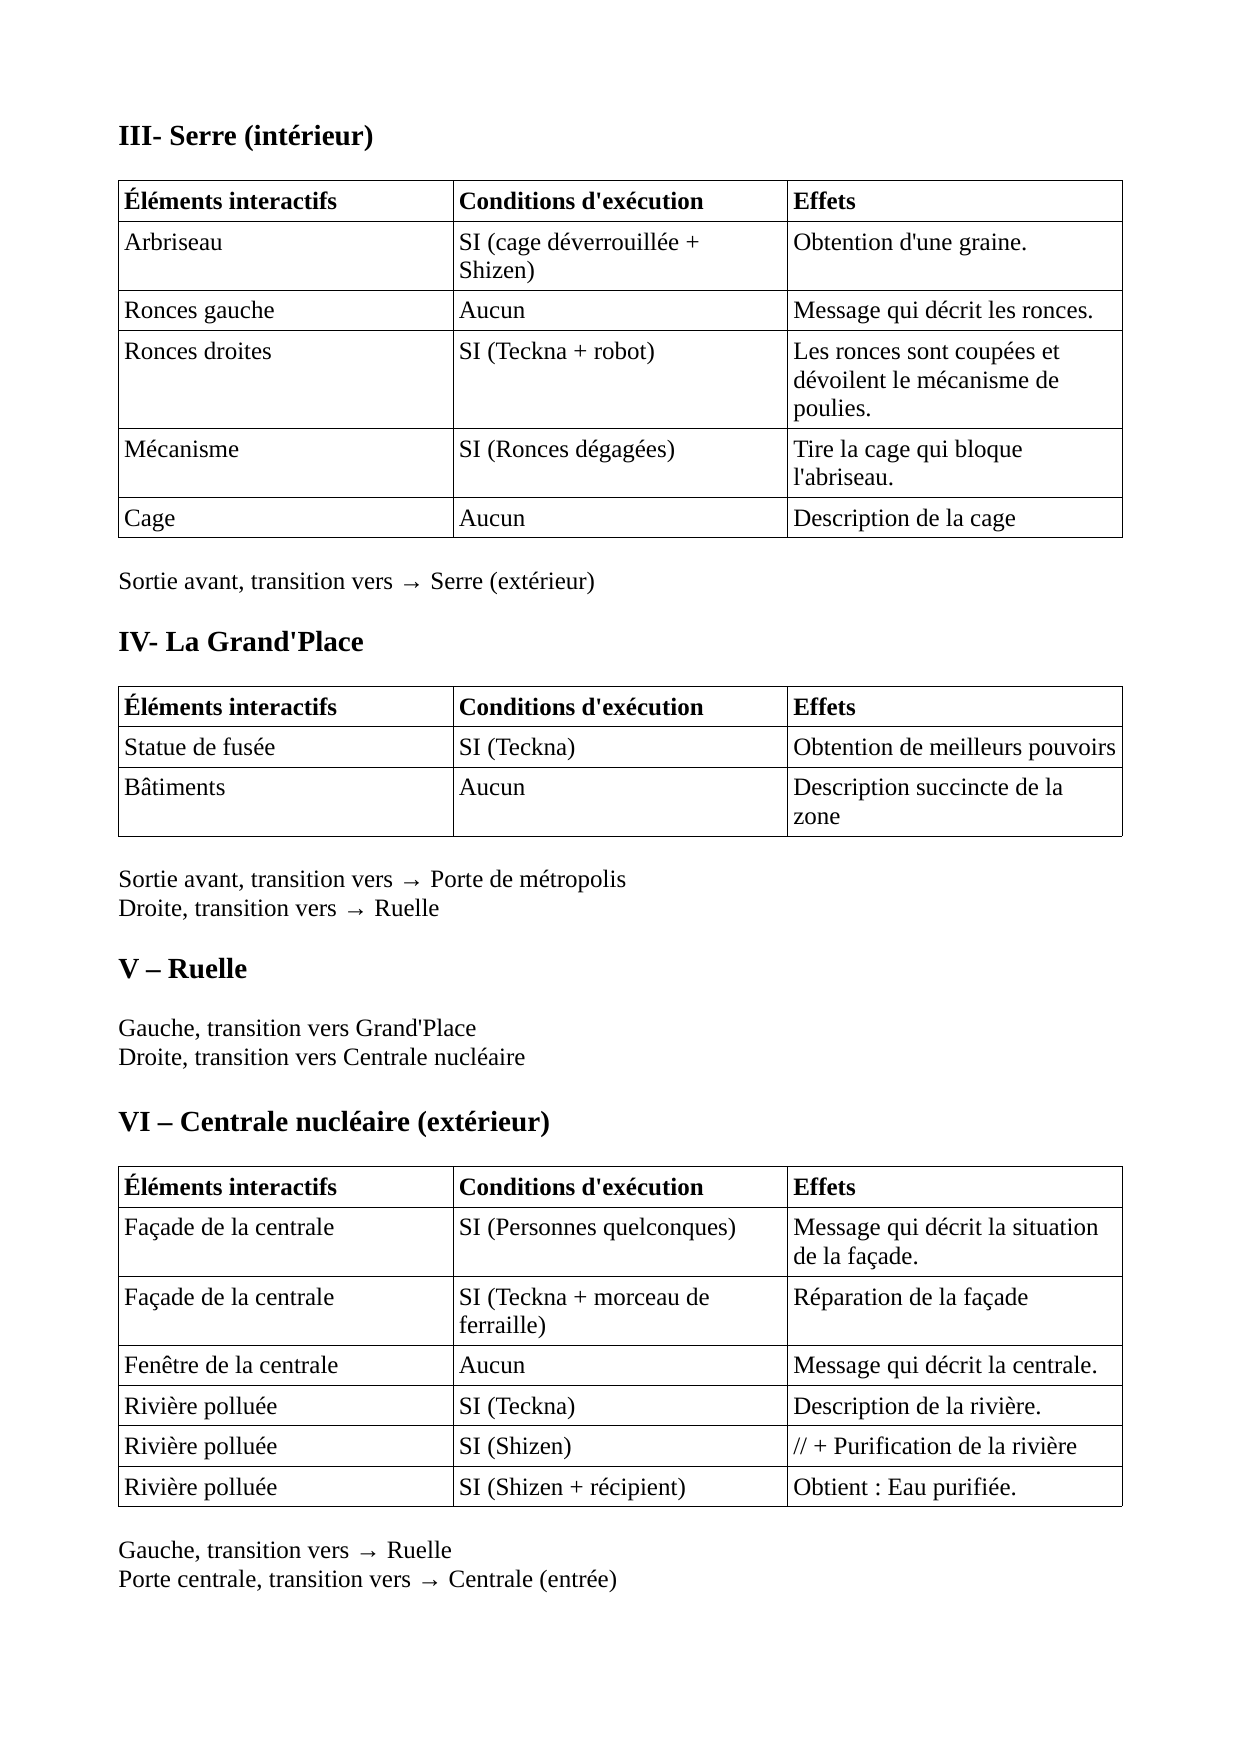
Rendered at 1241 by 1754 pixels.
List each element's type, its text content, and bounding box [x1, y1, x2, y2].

table_cell Description de la cage [788, 498, 1122, 537]
text Sortie avant, transition vers → Porte de métropolis [118, 864, 1122, 893]
table_cell Bâtiments [119, 768, 453, 836]
table_header Éléments interactifs [119, 181, 453, 221]
table_cell Cage [119, 498, 453, 537]
table_cell SI (Shizen) [454, 1426, 787, 1466]
table_cell Ronces gauche [119, 291, 453, 330]
table_cell Arbriseau [119, 222, 453, 290]
text Porte centrale, transition vers → Centrale (entrée) [118, 1564, 1122, 1592]
text Droite, transition vers → Ruelle [118, 893, 1122, 922]
table_cell SI (Teckna) [454, 1386, 787, 1425]
table_cell Aucun [454, 1346, 787, 1385]
table_cell Mécanisme [119, 429, 453, 497]
table_cell SI (cage déverrouillée + Shizen) [454, 222, 787, 290]
table_cell Description succincte de la zone [788, 768, 1122, 836]
table_cell Description de la rivière. [788, 1386, 1122, 1425]
table_cell Aucun [454, 768, 787, 836]
table_header Effets [788, 181, 1122, 221]
text Gauche, transition vers → Ruelle [118, 1535, 1122, 1564]
text IV- La Grand'Place [118, 624, 1122, 657]
table_header Conditions d'exécution [454, 687, 787, 726]
table_cell Message qui décrit la centrale. [788, 1346, 1122, 1385]
table_header Éléments interactifs [119, 687, 453, 726]
table_cell SI (Teckna + robot) [454, 331, 787, 428]
table_cell Message qui décrit la situation de la façade. [788, 1208, 1122, 1276]
table_cell Façade de la centrale [119, 1208, 453, 1276]
table_cell Rivière polluée [119, 1386, 453, 1425]
table_cell Les ronces sont coupées et dévoilent le mécanisme de poulies. [788, 331, 1122, 428]
table_cell Obtention de meilleurs pouvoirs [788, 727, 1122, 767]
table_cell SI (Personnes quelconques) [454, 1208, 787, 1276]
table_cell SI (Teckna) [454, 727, 787, 767]
table_header Éléments interactifs [119, 1167, 453, 1207]
table_header Effets [788, 1167, 1122, 1207]
table_cell Rivière polluée [119, 1426, 453, 1466]
table_cell Statue de fusée [119, 727, 453, 767]
text III- Serre (intérieur) [118, 118, 1122, 152]
table_cell Ronces droites [119, 331, 453, 428]
table_cell Message qui décrit les ronces. [788, 291, 1122, 330]
table_cell SI (Shizen + récipient) [454, 1467, 787, 1506]
table_cell SI (Teckna + morceau de ferraille) [454, 1277, 787, 1345]
table_header Conditions d'exécution [454, 1167, 787, 1207]
text V – Ruelle [118, 951, 1122, 984]
table_header Effets [788, 687, 1122, 726]
table_cell Façade de la centrale [119, 1277, 453, 1345]
table_cell Rivière polluée [119, 1467, 453, 1506]
table_header Conditions d'exécution [454, 181, 787, 221]
table_cell Réparation de la façade [788, 1277, 1122, 1345]
text Droite, transition vers Centrale nucléaire [118, 1042, 1122, 1071]
table_cell Obtient : Eau purifiée. [788, 1467, 1122, 1506]
table_cell Tire la cage qui bloque l'abriseau. [788, 429, 1122, 497]
text Sortie avant, transition vers → Serre (extérieur) [118, 566, 1122, 595]
text VI – Centrale nucléaire (extérieur) [118, 1104, 1122, 1138]
text Gauche, transition vers Grand'Place [118, 1013, 1122, 1042]
table_cell Obtention d'une graine. [788, 222, 1122, 290]
table_cell SI (Ronces dégagées) [454, 429, 787, 497]
table_cell Aucun [454, 291, 787, 330]
table_cell // + Purification de la rivière [788, 1426, 1122, 1466]
table_cell Aucun [454, 498, 787, 537]
table_cell Fenêtre de la centrale [119, 1346, 453, 1385]
